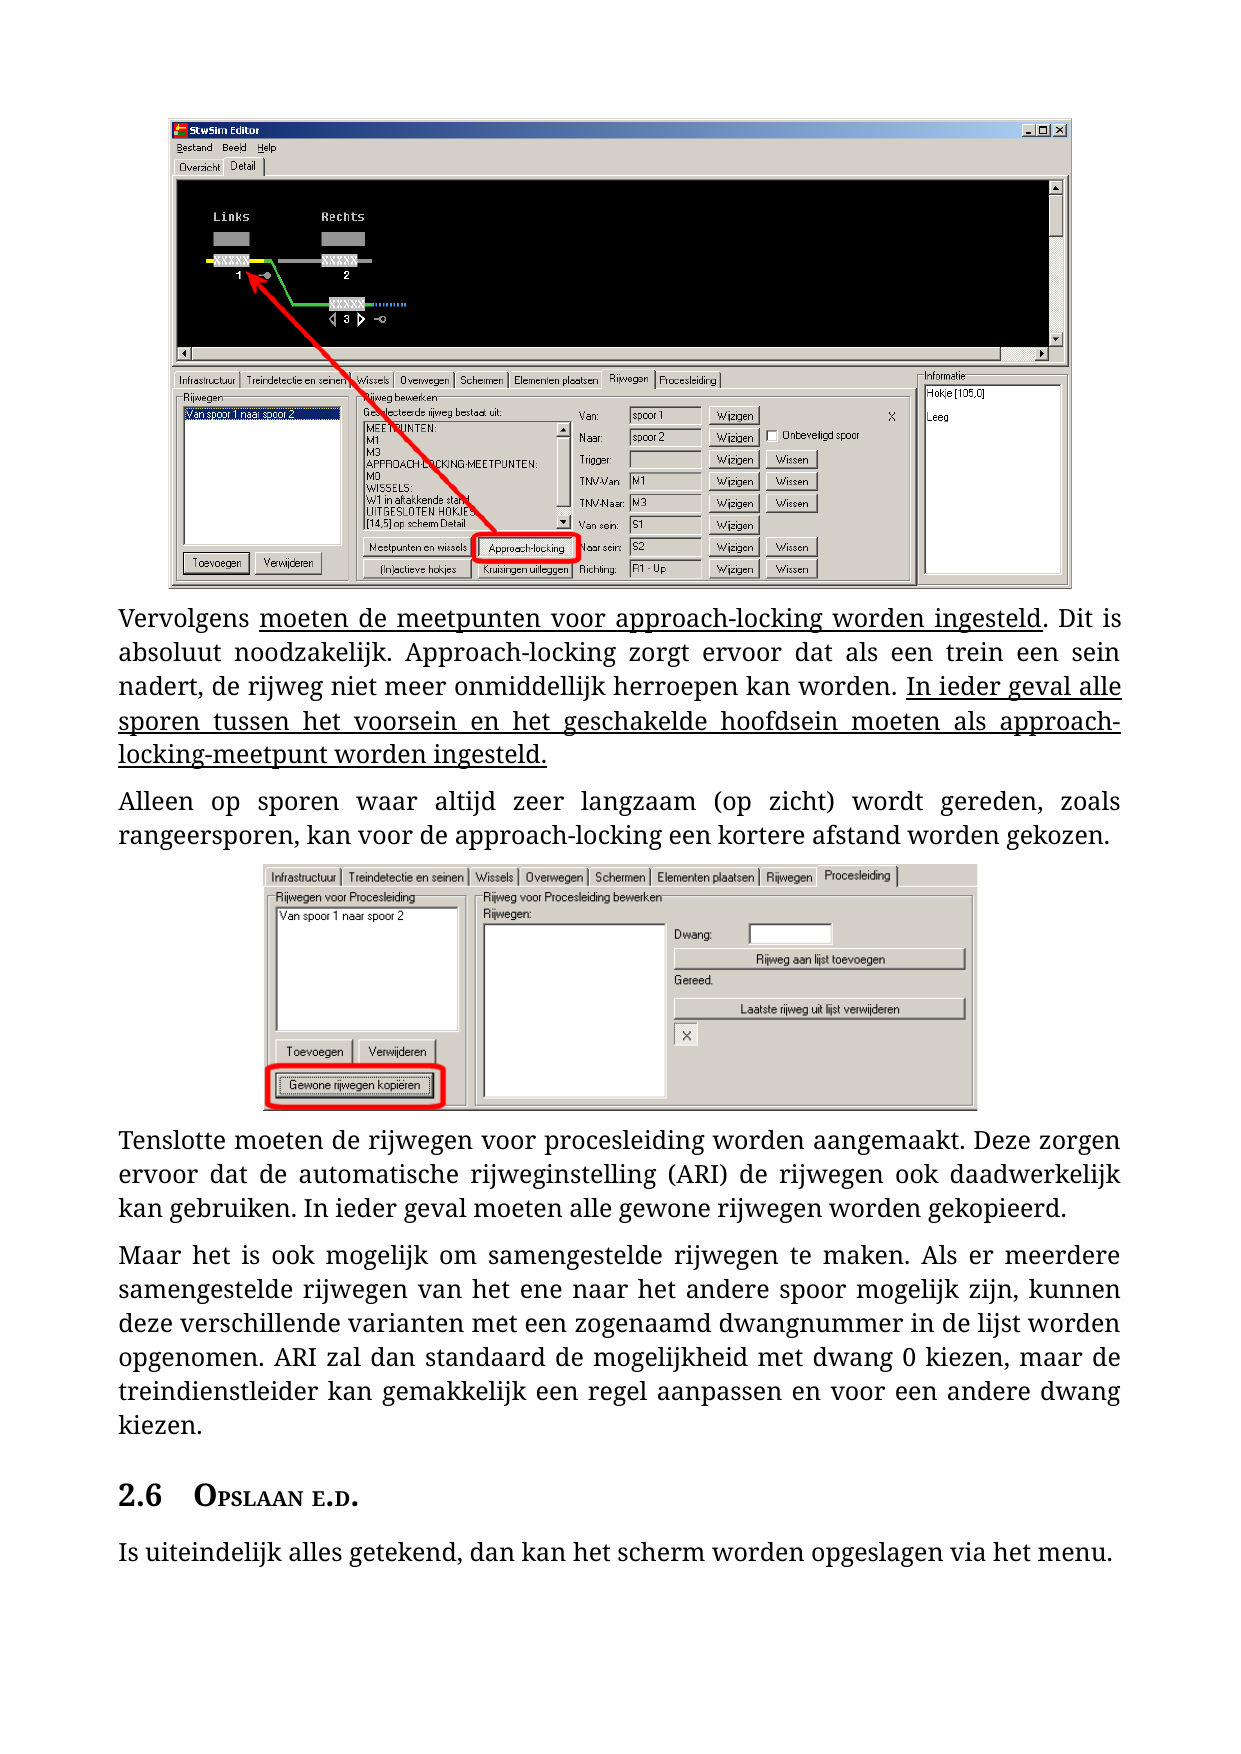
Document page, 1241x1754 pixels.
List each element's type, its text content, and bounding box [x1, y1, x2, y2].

text Vervolgens moeten de meetpunten voor approach-locking worden ingesteld. Dit is absoluut noodzakelijk. Approach-locking zorgt ervoor dat als een trein een sein nadert, de rijweg niet meer onmiddellijk herroepen kan worden. In ieder geval alle sporen tussen het voorsein en het geschakelde hoofdsein moeten als approach-locking-meetpunt worden ingesteld. [118, 601, 1122, 771]
text Is uiteindelijk alles getekend, dan kan het scherm worden opgeslagen via het menu. [118, 1534, 1122, 1568]
subtitle Opslaan e.d. [118, 1473, 1122, 1516]
text Tenslotte moeten de rijwegen voor procesleiding worden aangemaakt. Deze zorgen ervoor dat de automatische rijweginstelling (ARI) de rijwegen ook daadwerkelijk kan gebruiken. In ieder geval moeten alle gewone rijwegen worden gekopieerd. [118, 1123, 1122, 1225]
text Alleen op sporen waar altijd zeer langzaam (op zicht) wordt gereden, zoals rangeersporen, kan voor de approach-locking een kortere afstand worden gekozen. [118, 784, 1122, 852]
text Maar het is ook mogelijk om samengestelde rijwegen te maken. Als er meerdere samengestelde rijwegen van het ene naar het andere spoor mogelijk zijn, kunnen deze verschillende varianten met een zogenaamd dwangnummer in de lijst worden opgenomen. ARI zal dan standaard de mogelijkheid met dwang 0 kiezen, maar de treindienstleider kan gemakkelijk een regel aanpassen en voor een andere dwang kiezen. [118, 1238, 1122, 1442]
